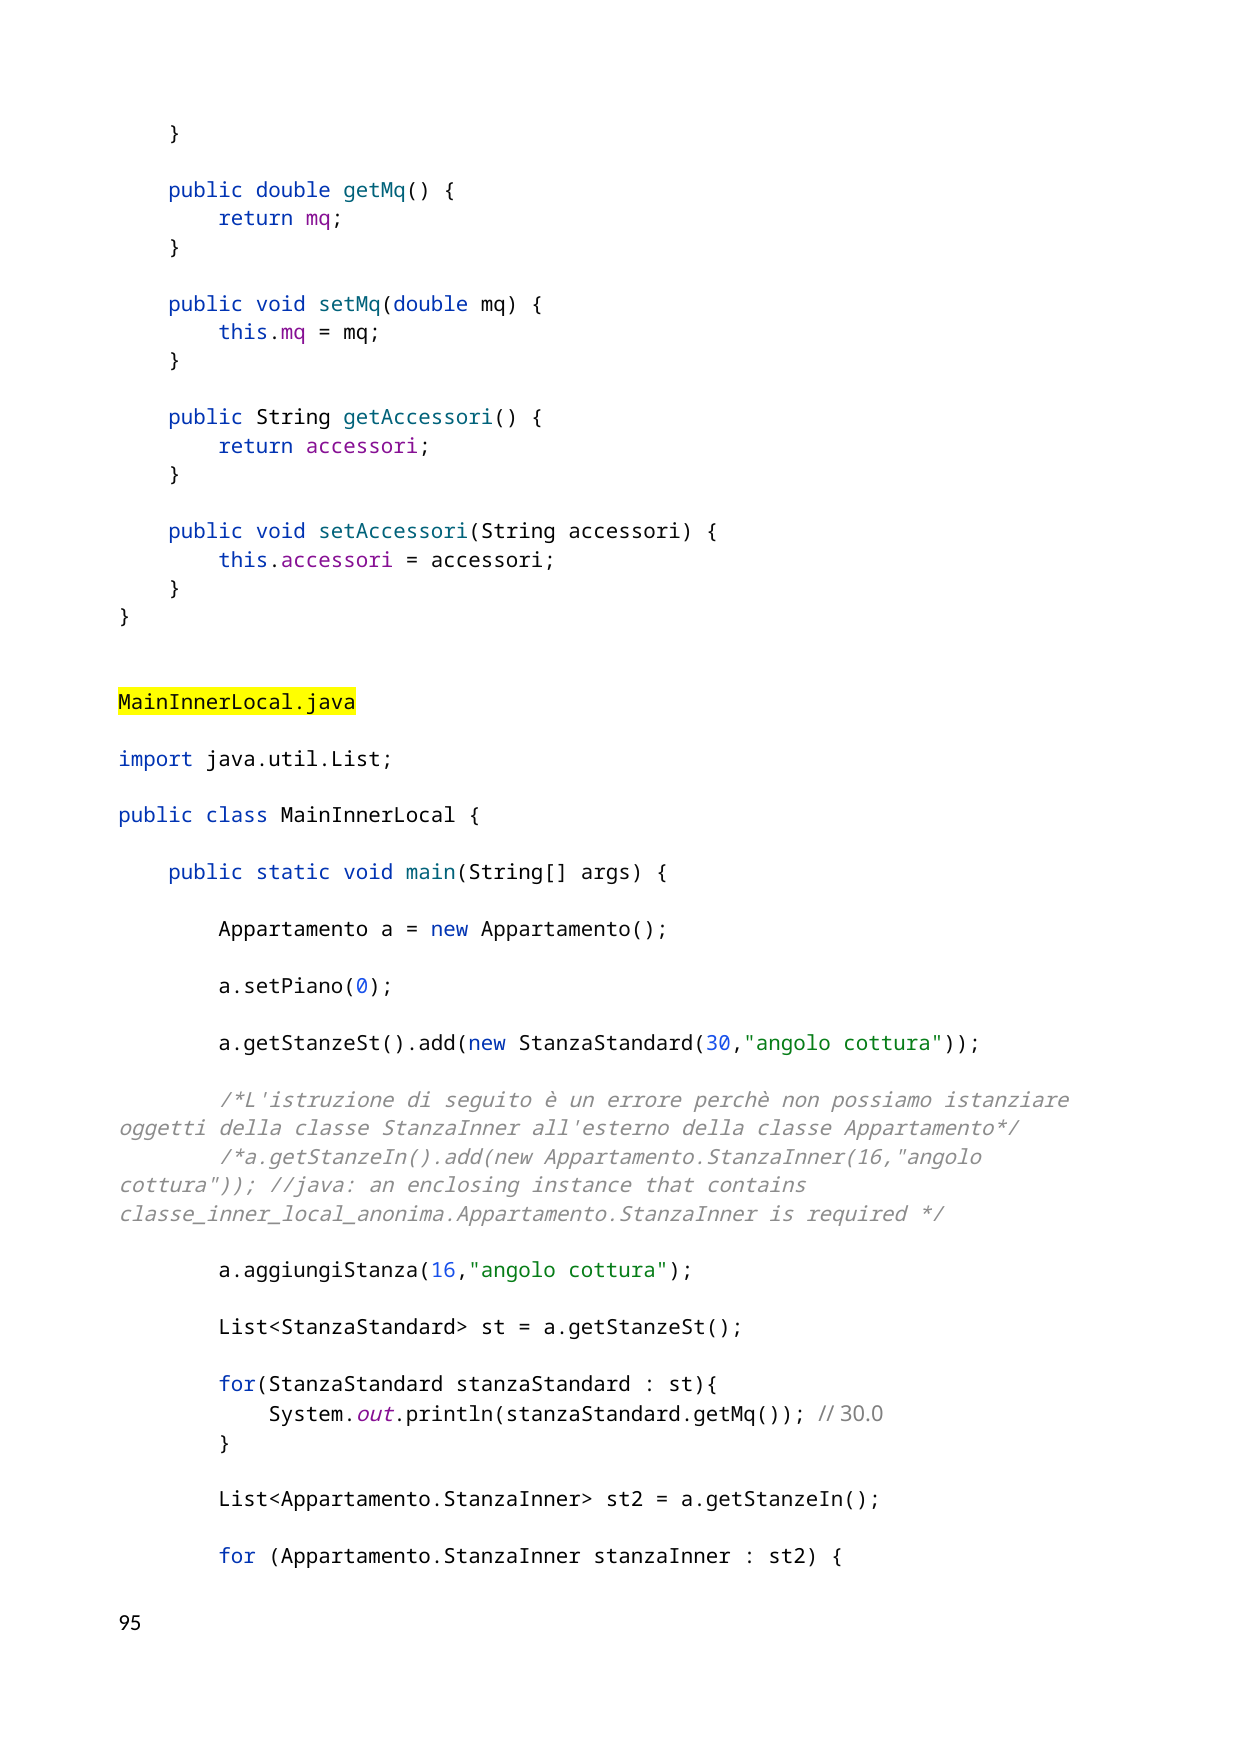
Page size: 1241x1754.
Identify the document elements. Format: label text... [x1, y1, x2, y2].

text } public double getMq() { return mq; } public void setMq(double mq) { this.mq = mq; } public String getAccessori() { return accessori; } public void setAccessori(String accessori) { this.accessori = accessori; } } [118, 118, 1122, 658]
text import java.util.List; public class MainInnerLocal { public static void main(String[] args) { Appartamento a = new Appartamento(); a.setPiano(0); a.getStanzeSt().add(new StanzaStandard(30,"angolo cottura")); /*L'istruzione di seguito è un errore perchè non possiamo istanziare oggetti della classe StanzaInner all'esterno della classe Appartamento*/ /*a.getStanzeIn().add(new Appartamento.StanzaInner(16,"angolo cottura")); //java: an enclosing instance that contains classe_inner_local_anonima.Appartamento.StanzaInner is required */ a.aggiungiStanza(16,"angolo cottura"); List<StanzaStandard> st = a.getStanzeSt(); for(StanzaStandard stanzaStandard : st){ System.out.println(stanzaStandard.getMq()); // 30.0 } List<Appartamento.StanzaInner> st2 = a.getStanzeIn(); for (Appartamento.StanzaInner stanzaInner : st2) { [118, 715, 1122, 1570]
text MainInnerLocal.java [118, 687, 1122, 715]
